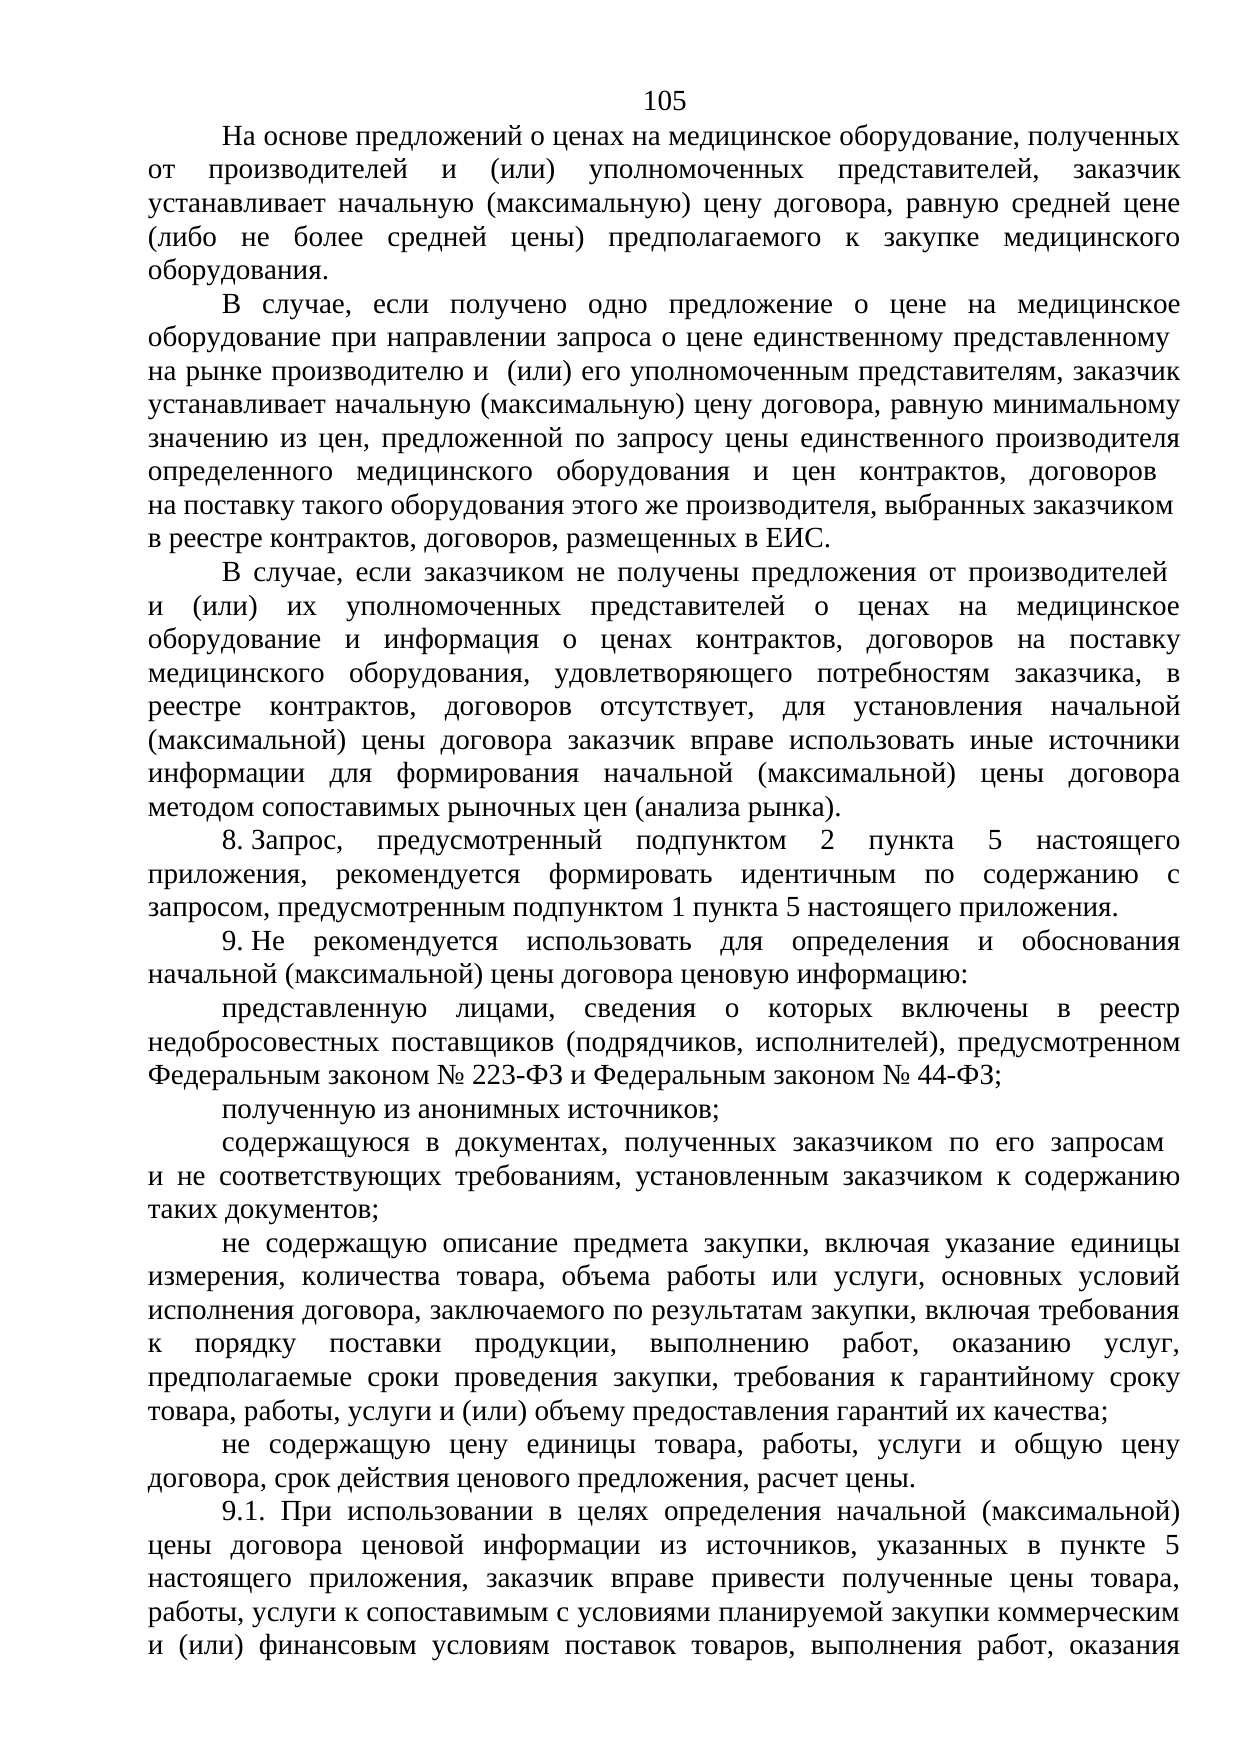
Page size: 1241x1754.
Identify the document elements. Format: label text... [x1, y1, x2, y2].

text На основе предложений о ценах на медицинское оборудование, полученных от производителей и (или) уполномоченных представителей, заказчик устанавливает начальную (максимальную) цену договора, равную средней цене (либо не более средней цены) предполагаемого к закупке медицинского оборудования. [148, 118, 1181, 286]
text не содержащую цену единицы товара, работы, услуги и общую цену договора, срок действия ценового предложения, расчет цены. [148, 1426, 1181, 1493]
text полученную из анонимных источников; [148, 1091, 1181, 1124]
text содержащуюся в документах, полученных заказчиком по его запросам и не соответствующих требованиям, установленным заказчиком к содержанию таких документов; [148, 1124, 1181, 1225]
text 9.1. При использовании в целях определения начальной (максимальной) цены договора ценовой информации из источников, указанных в пункте 5 настоящего приложения, заказчик вправе привести полученные цены товара, работы, услуги к сопоставимым с условиями планируемой закупки коммерческим и (или) финансовым условиям поставок товаров, выполнения работ, оказания [148, 1493, 1181, 1661]
text 9. Не рекомендуется использовать для определения и обоснования начальной (максимальной) цены договора ценовую информацию: [148, 923, 1181, 990]
text не содержащую описание предмета закупки, включая указание единицы измерения, количества товара, объема работы или услуги, основных условий исполнения договора, заключаемого по результатам закупки, включая требования к порядку поставки продукции, выполнению работ, оказанию услуг, предполагаемые сроки проведения закупки, требования к гарантийному сроку товара, работы, услуги и (или) объему предоставления гарантий их качества; [148, 1225, 1181, 1426]
text 8. Запрос, предусмотренный подпунктом 2 пункта 5 настоящего приложения, рекомендуется формировать идентичным по содержанию с запросом, предусмотренным подпунктом 1 пункта 5 настоящего приложения. [148, 822, 1181, 923]
text представленную лицами, сведения о которых включены в реестр недобросовестных поставщиков (подрядчиков, исполнителей), предусмотренном Федеральным законом № 223-ФЗ и Федеральным законом № 44-ФЗ; [148, 990, 1181, 1091]
text В случае, если заказчиком не получены предложения от производителей и (или) их уполномоченных представителей о ценах на медицинское оборудование и информация о ценах контрактов, договоров на поставку медицинского оборудования, удовлетворяющего потребностям заказчика, в реестре контрактов, договоров отсутствует, для установления начальной (максимальной) цены договора заказчик вправе использовать иные источники информации для формирования начальной (максимальной) цены договора методом сопоставимых рыночных цен (анализа рынка). [148, 554, 1181, 822]
text В случае, если получено одно предложение о цене на медицинское оборудование при направлении запроса о цене единственному представленному на рынке производителю и (или) его уполномоченным представителям, заказчик устанавливает начальную (максимальную) цену договора, равную минимальному значению из цен, предложенной по запросу цены единственного производителя определенного медицинского оборудования и цен контрактов, договоров на поставку такого оборудования этого же производителя, выбранных заказчиком в реестре контрактов, договоров, размещенных в ЕИС. [148, 286, 1181, 554]
